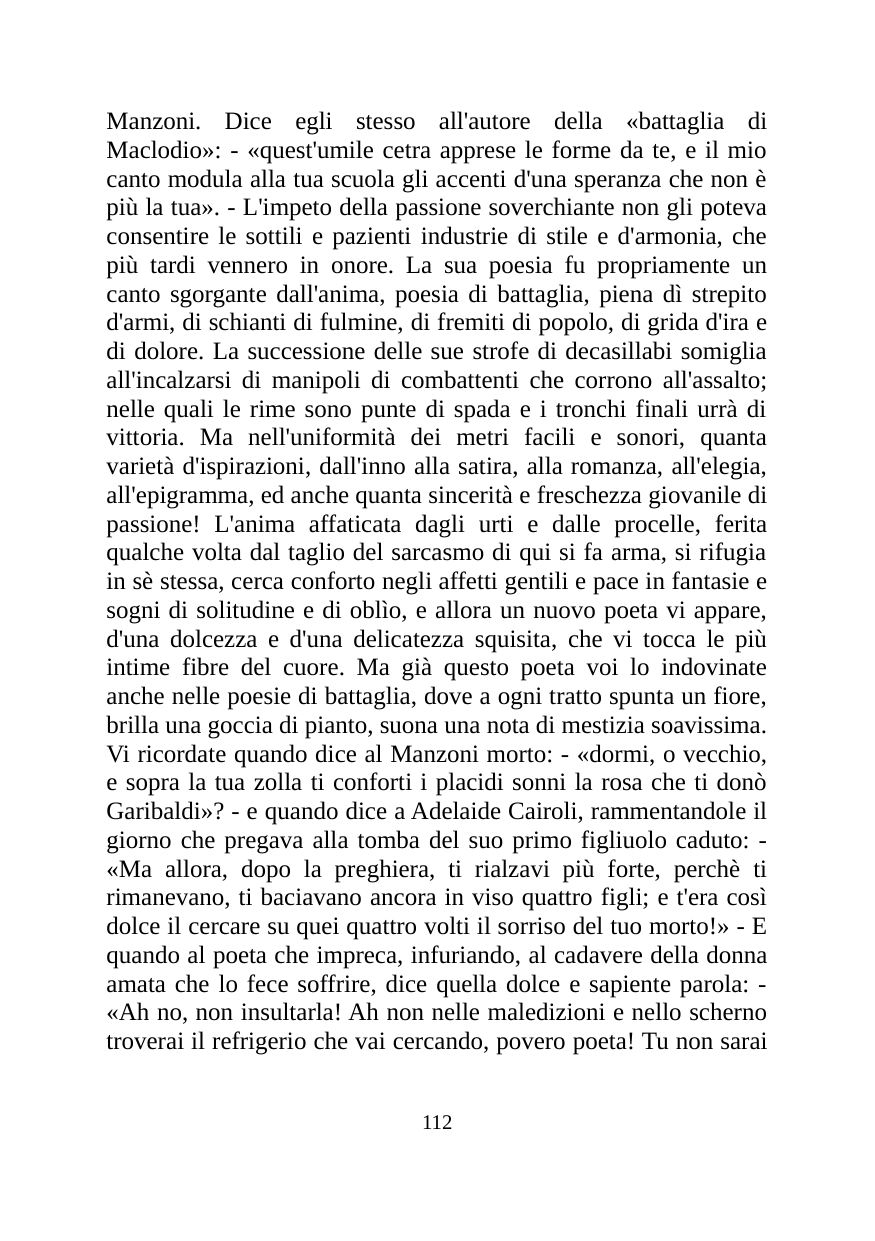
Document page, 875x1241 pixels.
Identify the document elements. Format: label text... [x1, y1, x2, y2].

text Manzoni. Dice egli stesso all'autore della «battaglia di Maclodio»: - «quest'umile cetra apprese le forme da te, e il mio canto modula alla tua scuola gli accenti d'una speranza che non è più la tua». - L'impeto della passione soverchiante non gli poteva consentire le sottili e pazienti industrie di stile e d'armonia, che più tardi vennero in onore. La sua poesia fu propriamente un canto sgorgante dall'anima, poesia di battaglia, piena dì strepito d'armi, di schianti di fulmine, di fremiti di popolo, di grida d'ira e di dolore. La successione delle sue strofe di decasillabi somiglia all'incalzarsi di manipoli di combattenti che corrono all'assalto; nelle quali le rime sono punte di spada e i tronchi finali urrà di vittoria. Ma nell'uniformità dei metri facili e sonori, quanta varietà d'ispirazioni, dall'inno alla satira, alla romanza, all'elegia, all'epigramma, ed anche quanta sincerità e freschezza giovanile di passione! L'anima affaticata dagli urti e dalle procelle, ferita qualche volta dal taglio del sarcasmo di qui si fa arma, si rifugia in sè stessa, cerca conforto negli affetti gentili e pace in fantasie e sogni di solitudine e di oblìo, e allora un nuovo poeta vi appare, d'una dolcezza e d'una delicatezza squisita, che vi tocca le più intime fibre del cuore. Ma già questo poeta voi lo indovinate anche nelle poesie di battaglia, dove a ogni tratto spunta un fiore, brilla una goccia di pianto, suona una nota di mestizia soavissima. Vi ricordate quando dice al Manzoni morto: - «dormi, o vecchio, e sopra la tua zolla ti conforti i placidi sonni la rosa che ti donò Garibaldi»? - e quando dice a Adelaide Cairoli, rammentandole il giorno che pregava alla tomba del suo primo figliuolo caduto: - «Ma allora, dopo la preghiera, ti rialzavi più forte, perchè ti rimanevano, ti baciavano ancora in viso quattro figli; e t'era così dolce il cercare su quei quattro volti il sorriso del tuo morto!» - E quando al poeta che impreca, infuriando, al cadavere della donna amata che lo fece soffrire, dice quella dolce e sapiente parola: - «Ah no, non insultarla! Ah non nelle maledizioni e nello scherno troverai il refrigerio che vai cercando, povero poeta! Tu non sarai [106, 106, 768, 1055]
